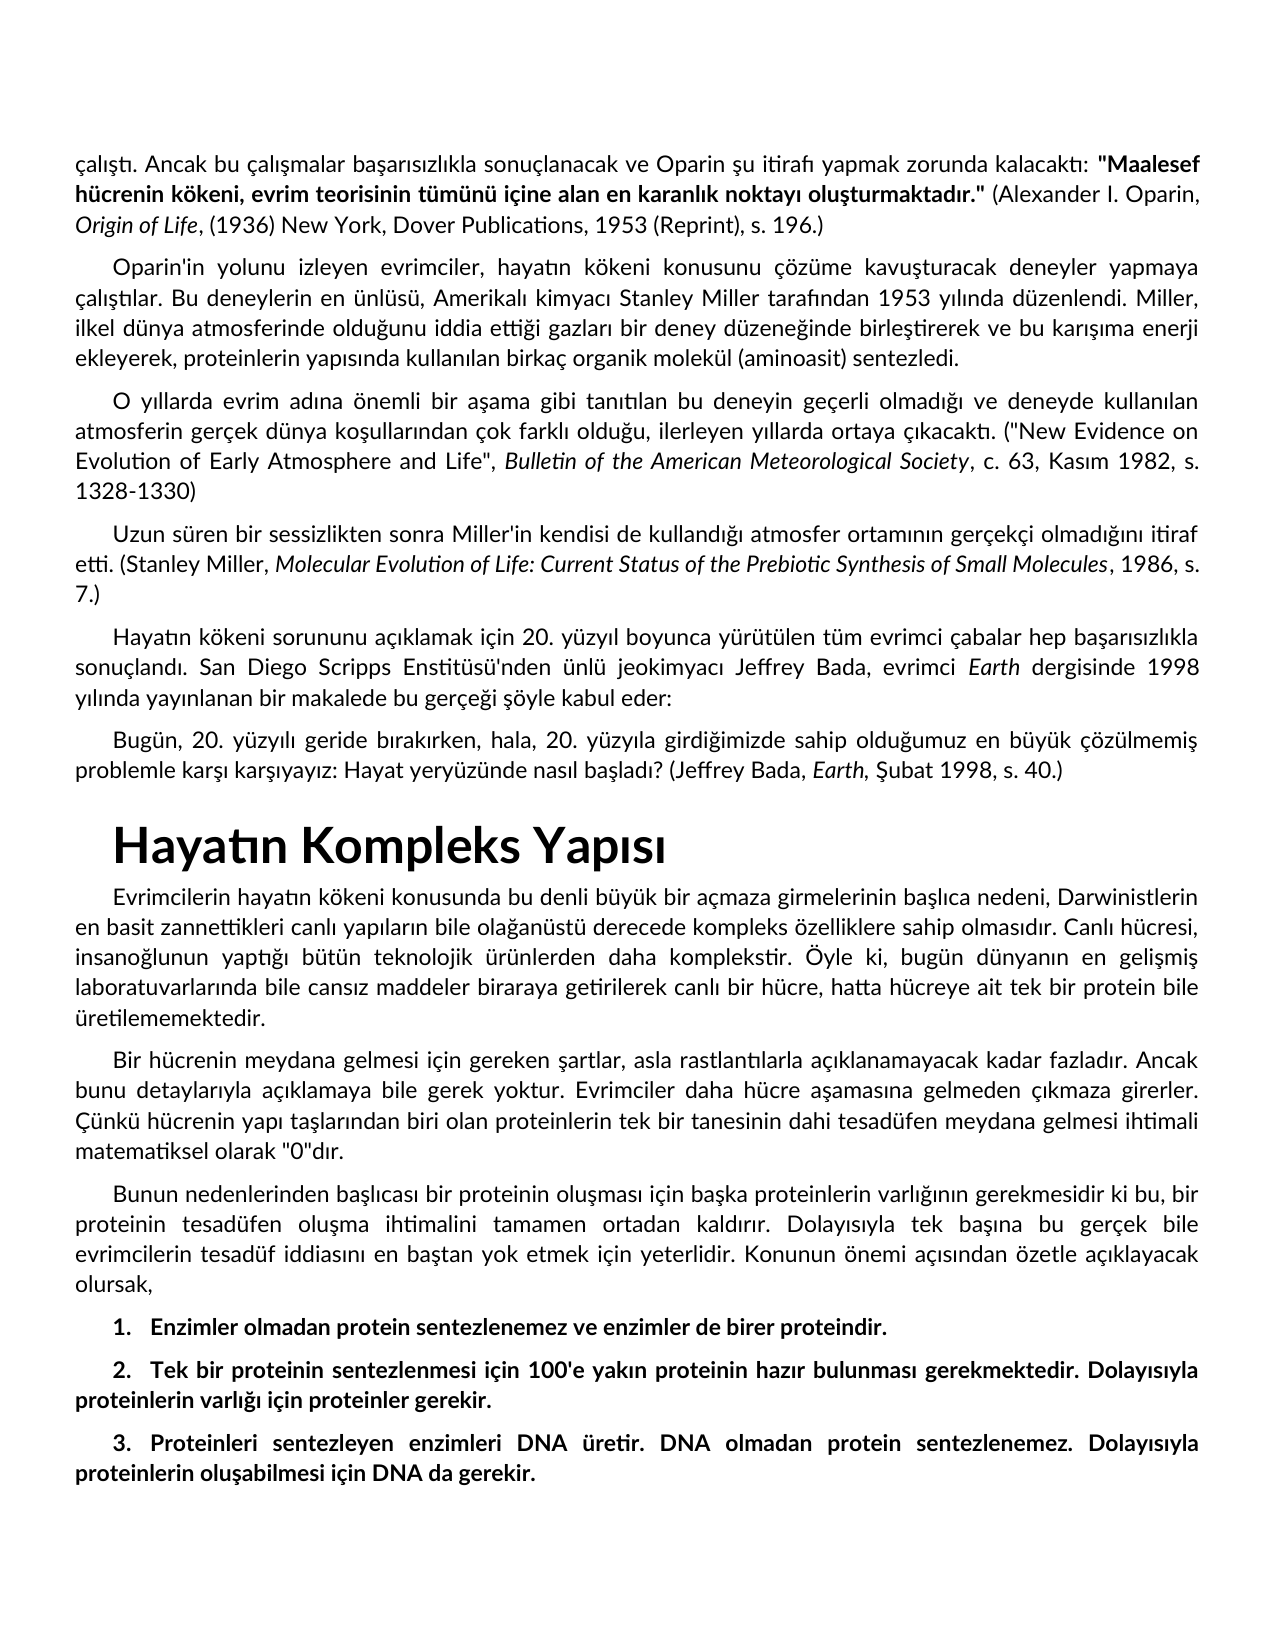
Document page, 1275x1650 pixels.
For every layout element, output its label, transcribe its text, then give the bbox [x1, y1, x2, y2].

text Bir hücrenin meydana gelmesi için gereken şartlar, asla rastlantılarla açıklanamayacak kadar fazladır. Ancak bunu detaylarıyla açıklamaya bile gerek yoktur. Evrimciler daha hücre aşamasına gelmeden çıkmaza girerler. Çünkü hücrenin yapı taşlarından biri olan proteinlerin tek bir tanesinin dahi tesadüfen meydana gelmesi ihtimali matematiksel olarak "0"dır. [75, 1046, 1200, 1164]
text 1. Enzimler olmadan protein sentezlenemez ve enzimler de birer proteindir. [75, 1313, 1200, 1340]
text Uzun süren bir sessizlikten sonra Miller'in kendisi de kullandığı atmosfer ortamının gerçekçi olmadığını itiraf etti. (Stanley Miller, Molecular Evolution of Life: Current Status of the Prebiotic Synthesis of Small Molecules, 1986, s. 7.) [75, 520, 1200, 608]
text O yıllarda evrim adına önemli bir aşama gibi tanıtılan bu deneyin geçerli olmadığı ve deneyde kullanılan atmosferin gerçek dünya koşullarından çok farklı olduğu, ilerleyen yıllarda ortaya çıkacaktı. ("New Evidence on Evolution of Early Atmosphere and Life", Bulletin of the American Meteorological Society, c. 63, Kasım 1982, s. 1328-1330) [75, 386, 1200, 504]
text Bugün, 20. yüzyılı geride bırakırken, hala, 20. yüzyıla girdiğimizde sahip olduğumuz en büyük çözülmemiş problemle karşı karşıyayız: Hayat yeryüzünde nasıl başladı? (Jeffrey Bada, Earth, Şubat 1998, s. 40.) [75, 726, 1200, 784]
text Hayatın kökeni sorununu açıklamak için 20. yüzyıl boyunca yürütülen tüm evrimci çabalar hep başarısızlıkla sonuçlandı. San Diego Scripps Enstitüsü'nden ünlü jeokimyacı Jeffrey Bada, evrimci Earth dergisinde 1998 yılında yayınlanan bir makalede bu gerçeği şöyle kabul eder: [75, 623, 1200, 711]
text Evrimcilerin hayatın kökeni konusunda bu denli büyük bir açmaza girmelerinin başlıca nedeni, Darwinistlerin en basit zannettikleri canlı yapıların bile olağanüstü derecede kompleks özelliklere sahip olmasıdır. Canlı hücresi, insanoğlunun yaptığı bütün teknolojik ürünlerden daha komplekstir. Öyle ki, bugün dünyanın en gelişmiş laboratuvarlarında bile cansız maddeler biraraya getirilerek canlı bir hücre, hatta hücreye ait tek bir protein bile üretilememektedir. [75, 882, 1200, 1031]
text Bunun nedenlerinden başlıcası bir proteinin oluşması için başka proteinlerin varlığının gerekmesidir ki bu, bir proteinin tesadüfen oluşma ihtimalini tamamen ortadan kaldırır. Dolayısıyla tek başına bu gerçek bile evrimcilerin tesadüf iddiasını en baştan yok etmek için yeterlidir. Konunun önemi açısından özetle açıklayacak olursak, [75, 1179, 1200, 1297]
text 3. Proteinleri sentezleyen enzimleri DNA üretir. DNA olmadan protein sentezlenemez. Dolayısıyla proteinlerin oluşabilmesi için DNA da gerekir. [75, 1428, 1200, 1486]
text Oparin'in yolunu izleyen evrimciler, hayatın kökeni konusunu çözüme kavuşturacak deneyler yapmaya çalıştılar. Bu deneylerin en ünlüsü, Amerikalı kimyacı Stanley Miller tarafından 1953 yılında düzenlendi. Miller, ilkel dünya atmosferinde olduğunu iddia ettiği gazları bir deney düzeneğinde birleştirerek ve bu karışıma enerji ekleyerek, proteinlerin yapısında kullanılan birkaç organik molekül (aminoasit) sentezledi. [75, 253, 1200, 371]
text çalıştı. Ancak bu çalışmalar başarısızlıkla sonuçlanacak ve Oparin şu itirafı yapmak zorunda kalacaktı: "Maalesef hücrenin kökeni, evrim teorisinin tümünü içine alan en karanlık noktayı oluşturmaktadır." (Alexander I. Oparin, Origin of Life, (1936) New York, Dover Publications, 1953 (Reprint), s. 196.) [75, 150, 1200, 238]
text 2. Tek bir proteinin sentezlenmesi için 100'e yakın proteinin hazır bulunması gerekmektedir. Dolayısıyla proteinlerin varlığı için proteinler gerekir. [75, 1355, 1200, 1413]
subtitle Hayatın Kompleks Yapısı [112, 814, 1200, 874]
